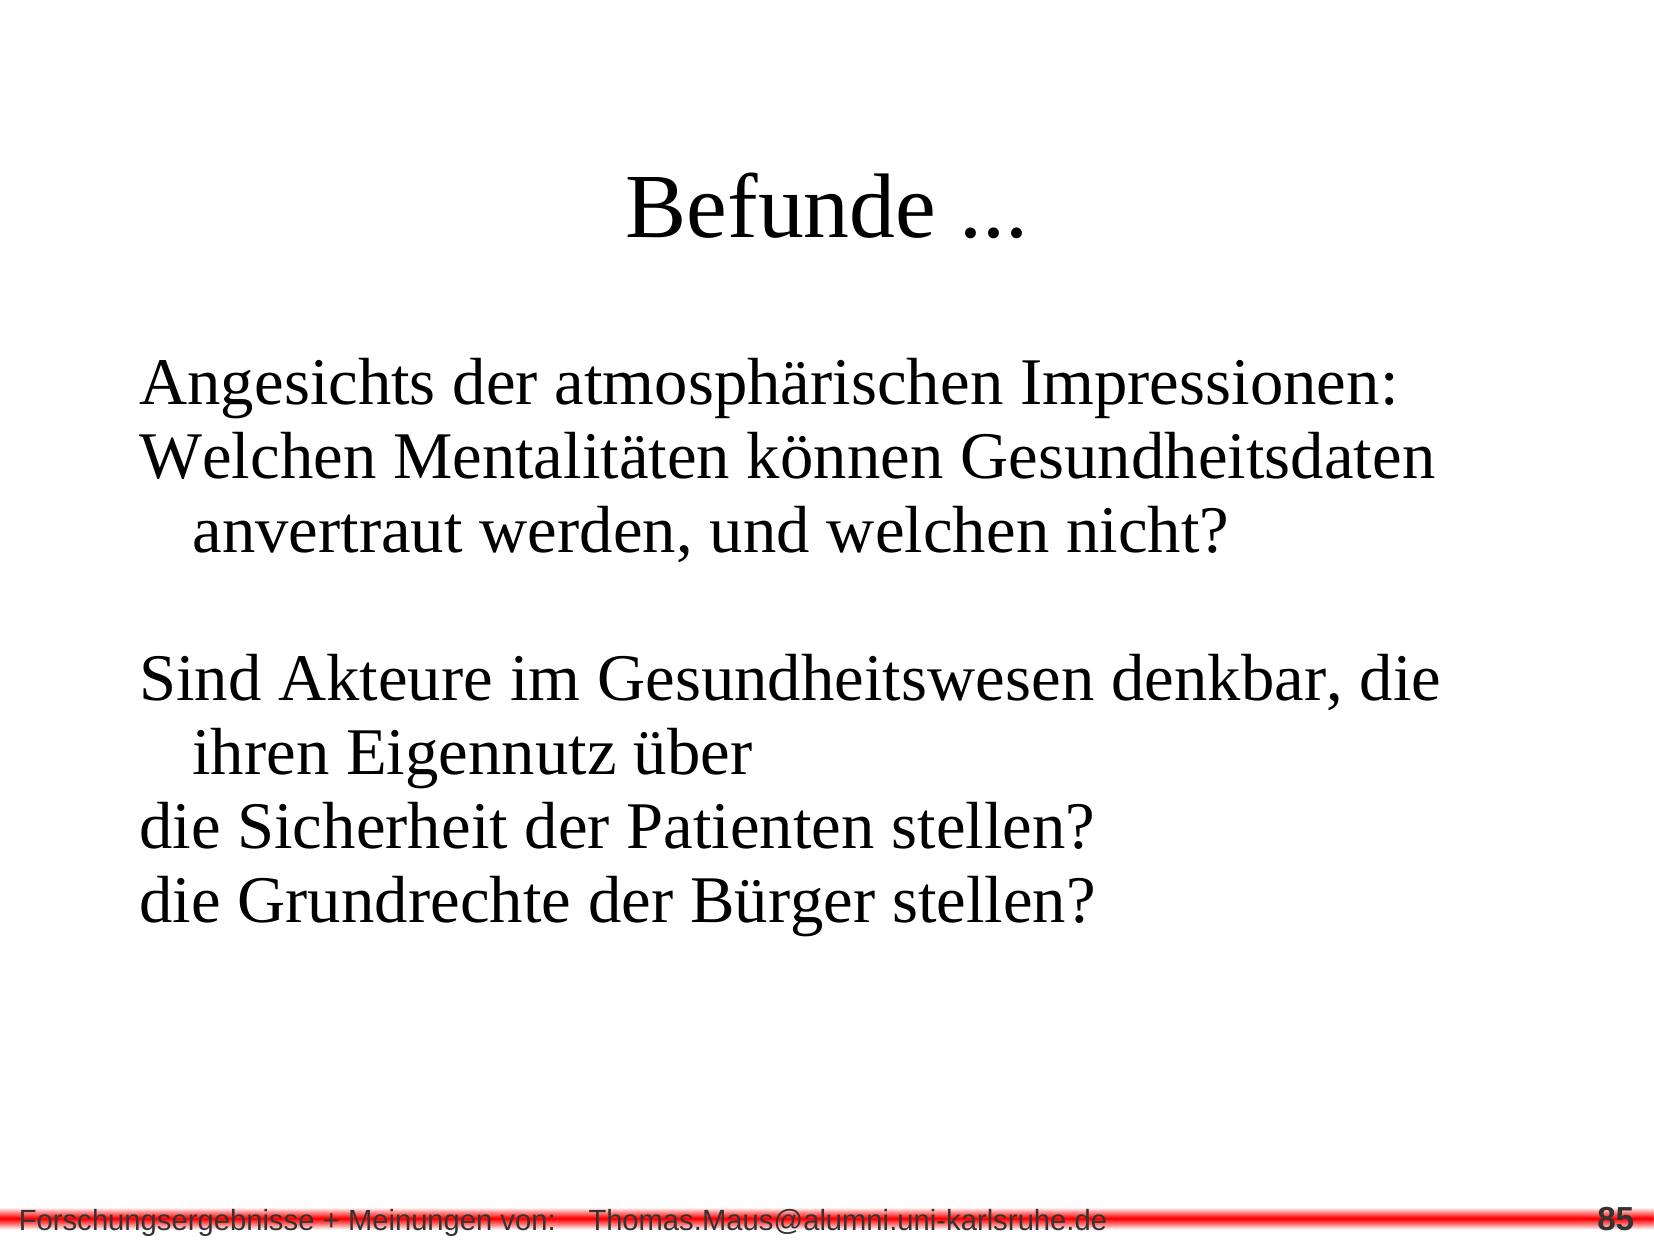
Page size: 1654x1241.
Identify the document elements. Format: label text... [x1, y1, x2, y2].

title Befunde ... [121, 102, 1534, 311]
list Angesichts der atmosphärischen Impressionen: Welchen Mentalitäten können Gesundheitsdaten anvertraut werden, und welchen nicht? Sind Akteure im Gesundheitswesen denkbar, die ihren Eigennutz über die Sicherheit der Patienten stellen? die Grundrechte der Bürger stellen? [121, 344, 1534, 1127]
